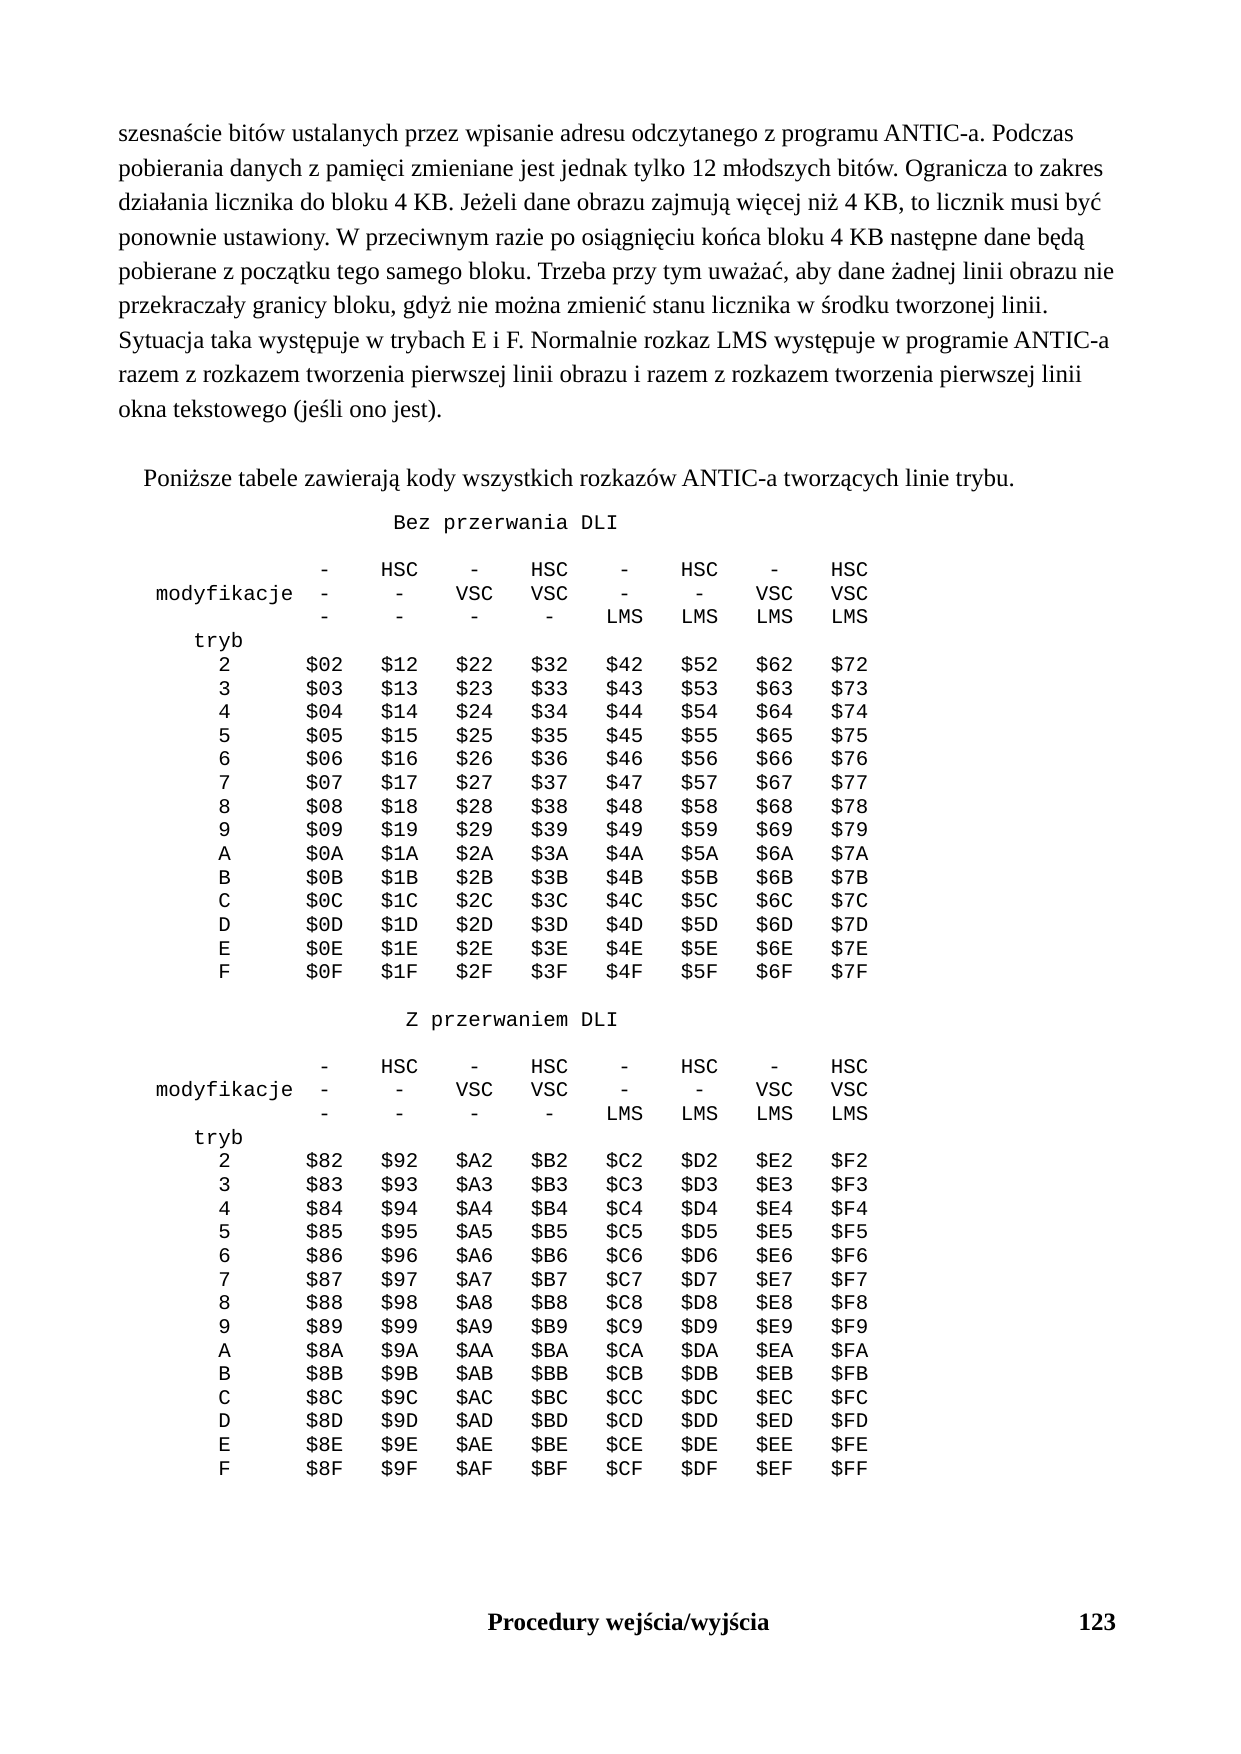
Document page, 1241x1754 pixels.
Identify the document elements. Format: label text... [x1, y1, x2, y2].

text - - - - LMS LMS LMS LMS [118, 607, 1122, 630]
text tryb [118, 1127, 1122, 1150]
text Z przerwaniem DLI [118, 1008, 1122, 1032]
text 5 $05 $15 $25 $35 $45 $55 $65 $75 [118, 725, 1122, 748]
text 7 $87 $97 $A7 $B7 $C7 $D7 $E7 $F7 [118, 1269, 1122, 1292]
text 9 $89 $99 $A9 $B9 $C9 $D9 $E9 $F9 [118, 1316, 1122, 1339]
text 9 $09 $19 $29 $39 $49 $59 $69 $79 [118, 819, 1122, 843]
text - - - - LMS LMS LMS LMS [118, 1103, 1122, 1127]
text 8 $88 $98 $A8 $B8 $C8 $D8 $E8 $F8 [118, 1292, 1122, 1316]
text 6 $06 $16 $26 $36 $46 $56 $66 $76 [118, 748, 1122, 772]
text 5 $85 $95 $A5 $B5 $C5 $D5 $E5 $F5 [118, 1221, 1122, 1245]
text C $0C $1C $2C $3C $4C $5C $6C $7C [118, 890, 1122, 914]
text B $8B $9B $AB $BB $CB $DB $EB $FB [118, 1363, 1122, 1387]
text 4 $04 $14 $24 $34 $44 $54 $64 $74 [118, 701, 1122, 725]
text E $8E $9E $AE $BE $CE $DE $EE $FE [118, 1434, 1122, 1458]
text tryb [118, 630, 1122, 654]
text modyfikacje - - VSC VSC - - VSC VSC [118, 1079, 1122, 1103]
text 2 $82 $92 $A2 $B2 $C2 $D2 $E2 $F2 [118, 1150, 1122, 1174]
text - HSC - HSC - HSC - HSC [118, 559, 1122, 583]
text 3 $03 $13 $23 $33 $43 $53 $63 $73 [118, 677, 1122, 701]
text 7 $07 $17 $27 $37 $47 $57 $67 $77 [118, 772, 1122, 796]
text szesnaście bitów ustalanych przez wpisanie adresu odczytanego z programu ANTIC-a. Podczas pobierania danych z pamięci zmieniane jest jednak tylko 12 młodszych bitów. Ogranicza to zakres działania licznika do bloku 4 KB. Jeżeli dane obrazu zajmują więcej niż 4 KB, to licznik musi być ponownie ustawiony. W przeciwnym razie po osiągnięciu końca bloku 4 KB następne dane będą pobierane z początku tego samego bloku. Trzeba przy tym uważać, aby dane żadnej linii obrazu nie przekraczały granicy bloku, gdyż nie można zmienić stanu licznika w środku tworzonej linii. Sytuacja taka występuje w trybach E i F. Normalnie rozkaz LMS występuje w programie ANTIC-a razem z rozkazem tworzenia pierwszej linii obrazu i razem z rozkazem tworzenia pierwszej linii okna tekstowego (jeśli ono jest). Poniższe tabele zawierają kody wszystkich rozkazów ANTIC-a tworzących linie trybu. [118, 118, 1122, 492]
text 8 $08 $18 $28 $38 $48 $58 $68 $78 [118, 796, 1122, 819]
text E $0E $1E $2E $3E $4E $5E $6E $7E [118, 938, 1122, 961]
text 6 $86 $96 $A6 $B6 $C6 $D6 $E6 $F6 [118, 1245, 1122, 1269]
text B $0B $1B $2B $3B $4B $5B $6B $7B [118, 867, 1122, 890]
text C $8C $9C $AC $BC $CC $DC $EC $FC [118, 1387, 1122, 1411]
text Bez przerwania DLI [118, 512, 1122, 536]
text D $8D $9D $AD $BD $CD $DD $ED $FD [118, 1411, 1122, 1434]
text modyfikacje - - VSC VSC - - VSC VSC [118, 583, 1122, 607]
text F $0F $1F $2F $3F $4F $5F $6F $7F [118, 961, 1122, 985]
text 3 $83 $93 $A3 $B3 $C3 $D3 $E3 $F3 [118, 1174, 1122, 1198]
text - HSC - HSC - HSC - HSC [118, 1056, 1122, 1079]
text D $0D $1D $2D $3D $4D $5D $6D $7D [118, 914, 1122, 938]
text A $8A $9A $AA $BA $CA $DA $EA $FA [118, 1339, 1122, 1363]
text F $8F $9F $AF $BF $CF $DF $EF $FF [118, 1458, 1122, 1481]
text A $0A $1A $2A $3A $4A $5A $6A $7A [118, 843, 1122, 867]
text 2 $02 $12 $22 $32 $42 $52 $62 $72 [118, 654, 1122, 677]
text 4 $84 $94 $A4 $B4 $C4 $D4 $E4 $F4 [118, 1198, 1122, 1221]
